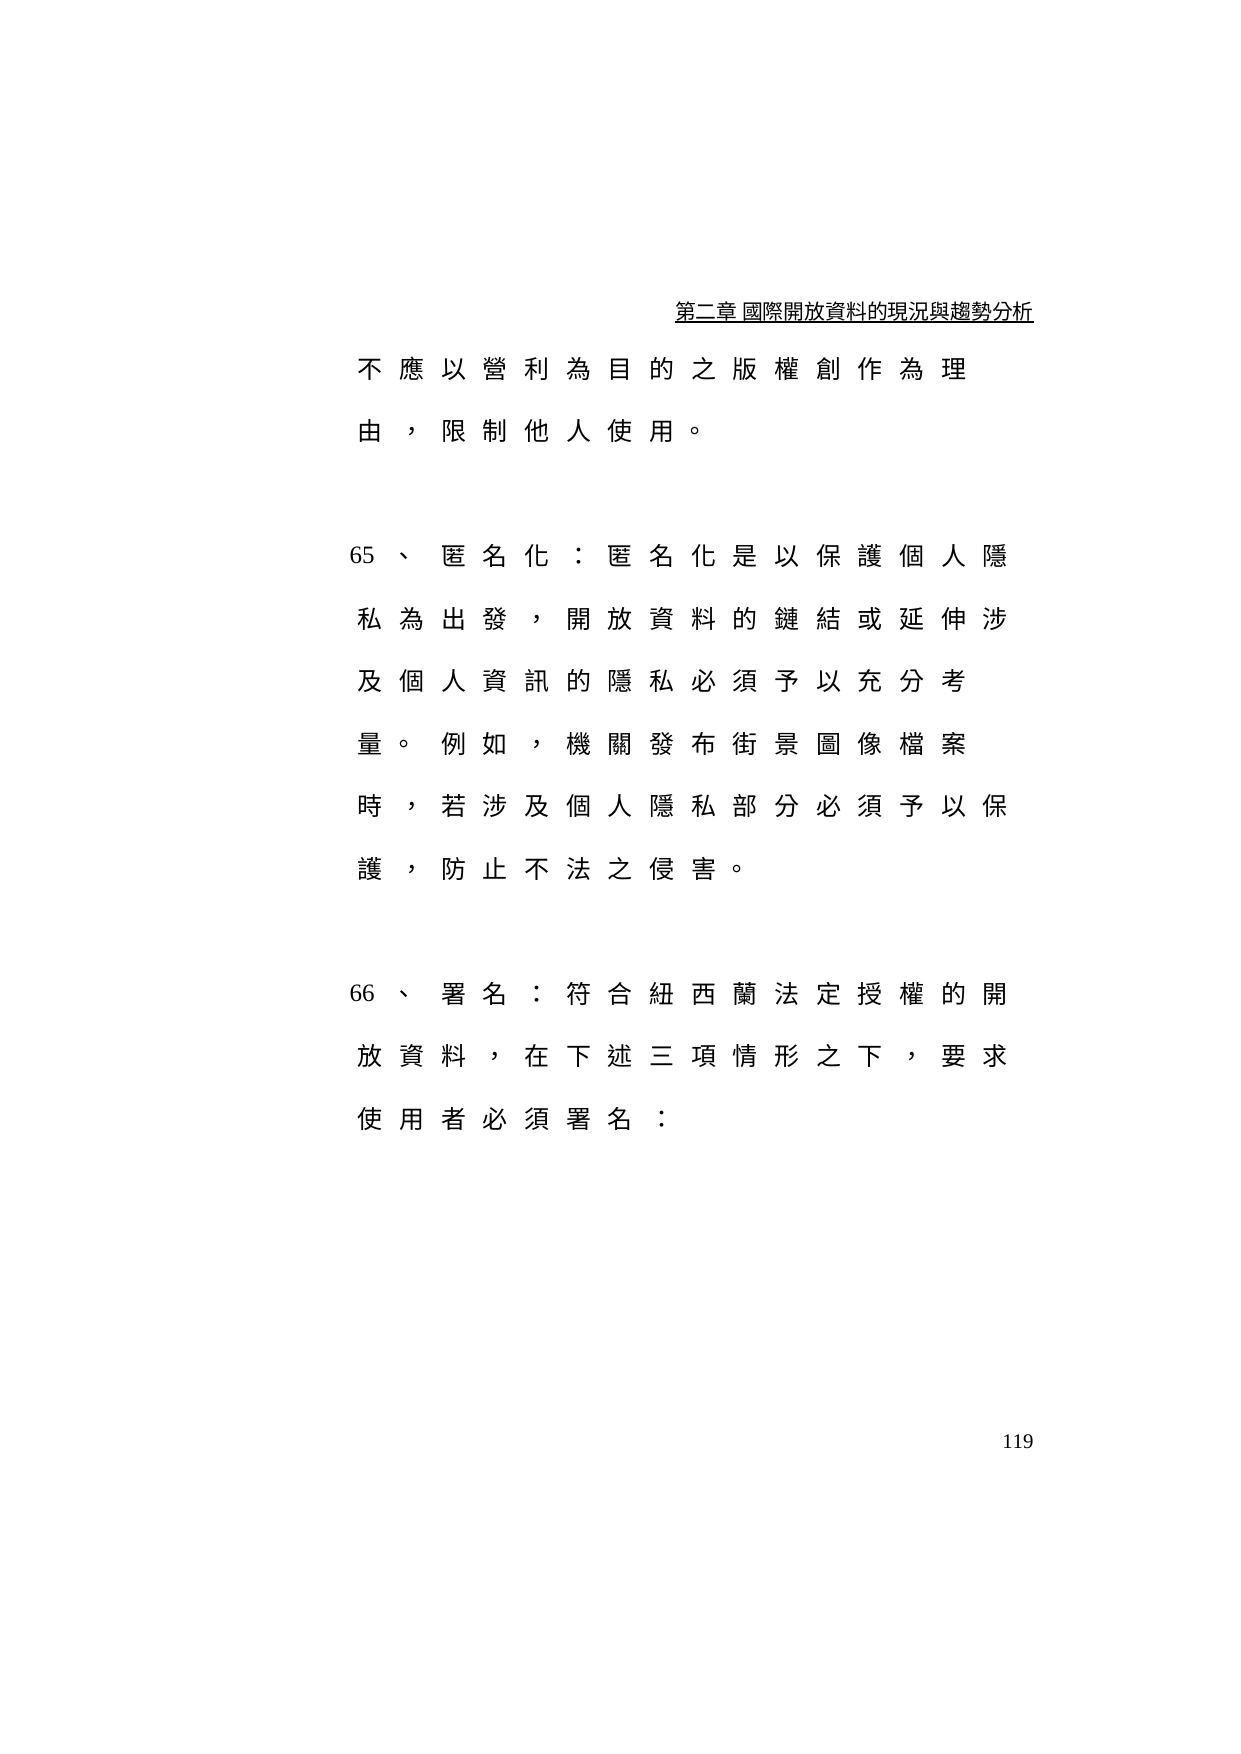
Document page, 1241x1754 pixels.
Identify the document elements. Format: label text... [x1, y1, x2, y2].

list 不應以營利為目的之版權創作為理由，限制他人使用。 [274, 326, 1016, 451]
list 署名：符合紐西蘭法定授權的開放資料，在下述三項情形之下，要求使用者必須署名： [274, 951, 1016, 1138]
list 匿名化：匿名化是以保護個人隱私為出發，開放資料的鏈結或延伸涉及個人資訊的隱私必須予以充分考量。例如，機關發布街景圖像檔案時，若涉及個人隱私部分必須予以保護，防止不法之侵害。 [274, 513, 1016, 888]
